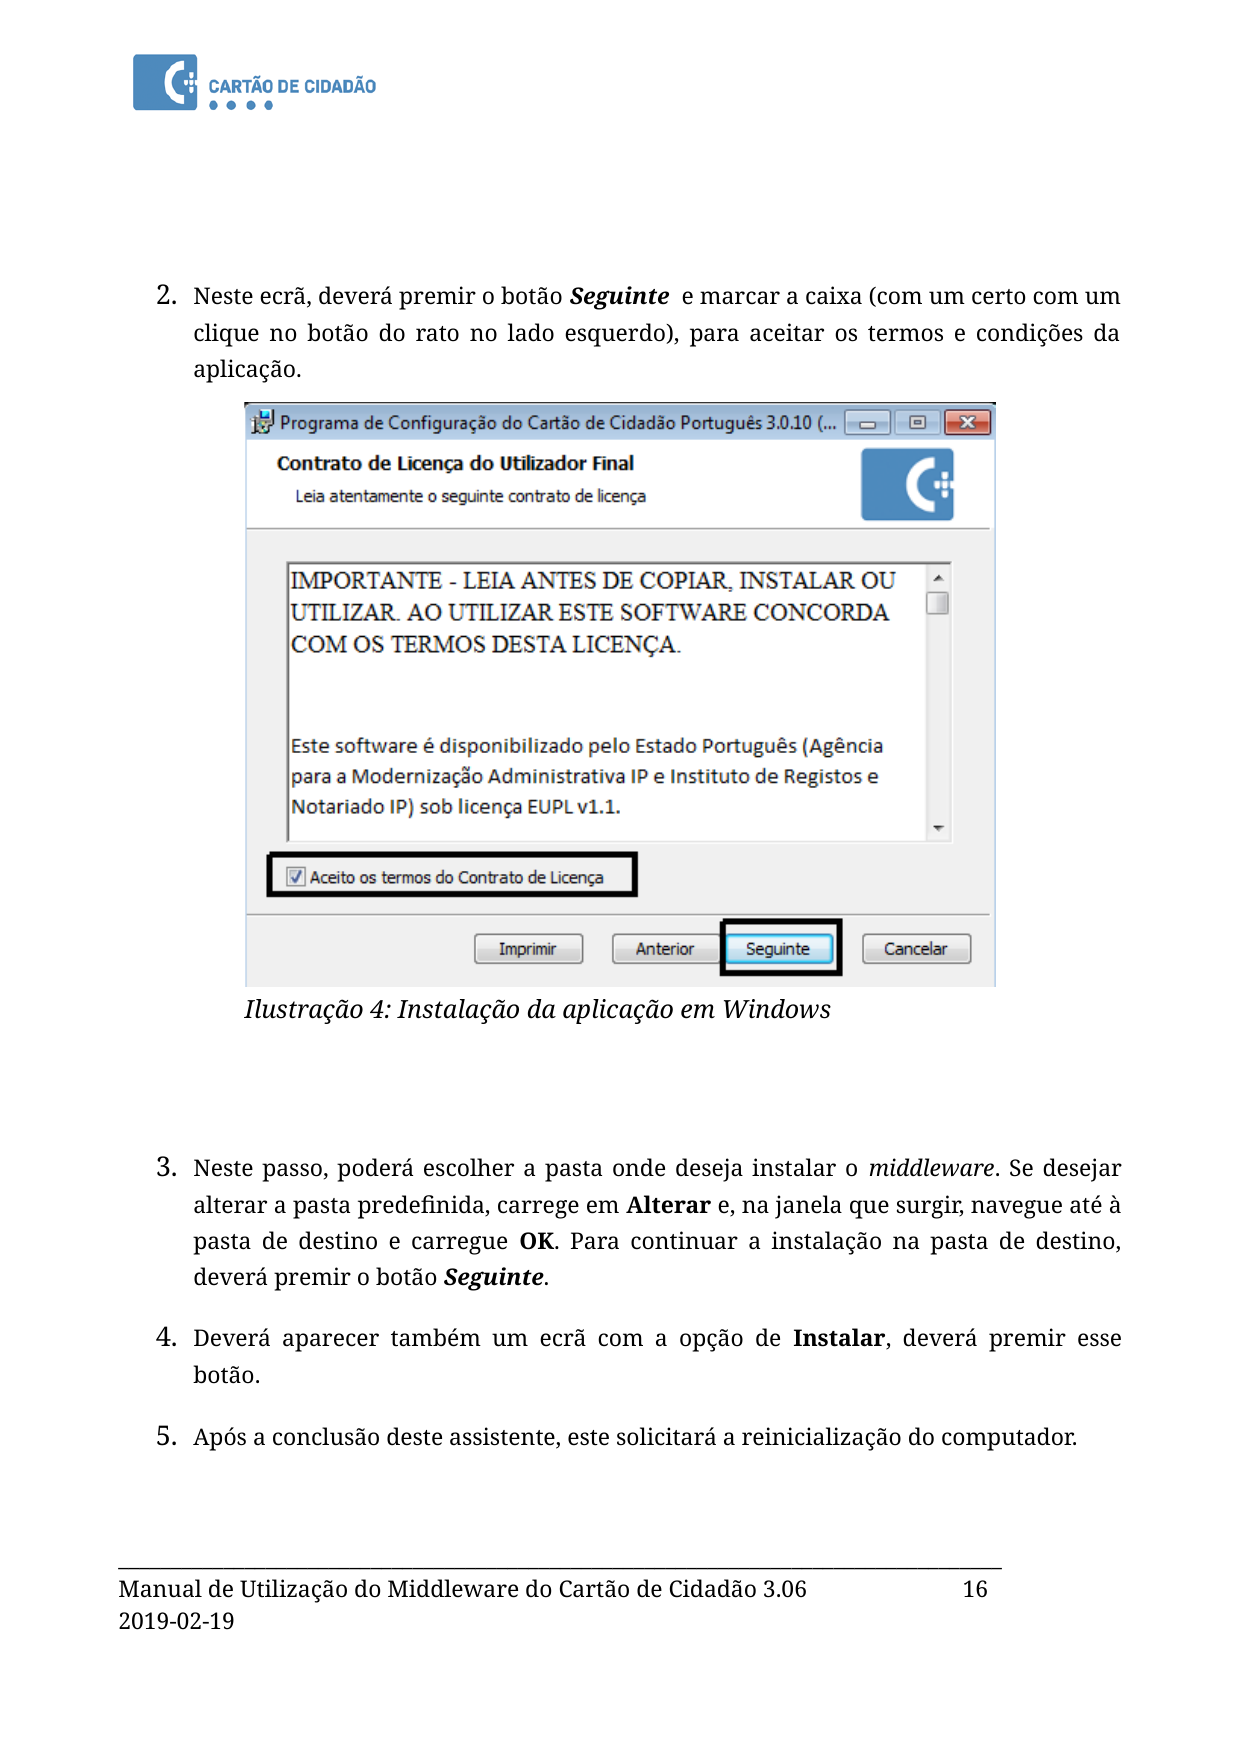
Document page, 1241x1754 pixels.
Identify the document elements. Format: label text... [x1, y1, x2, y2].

picture [130, 47, 423, 118]
text Ilustração 4: Instalação da aplicação em Windows [244, 987, 996, 1025]
list Neste ecrã, deverá premir o botão Seguinte e marcar a caixa (com um certo com um clique no botão do rato no lado esquerdo), para aceitar os termos e condições da aplicação. [156, 275, 1122, 384]
picture [244, 402, 996, 987]
list Neste passo, poderá escolher a pasta onde deseja instalar o middleware. Se desejar alterar a pasta predefinida, carrege em Alterar e, na janela que surgir, navegue até à pasta de destino e carregue OK. Para continuar a instalação na pasta de destino, deverá premir o botão Seguinte. [156, 1148, 1122, 1292]
list Deverá aparecer também um ecrã com a opção de Instalar, deverá premir esse botão. [156, 1318, 1122, 1391]
list Após a conclusão deste assistente, este solicitará a reinicialização do computador. [156, 1416, 1122, 1453]
